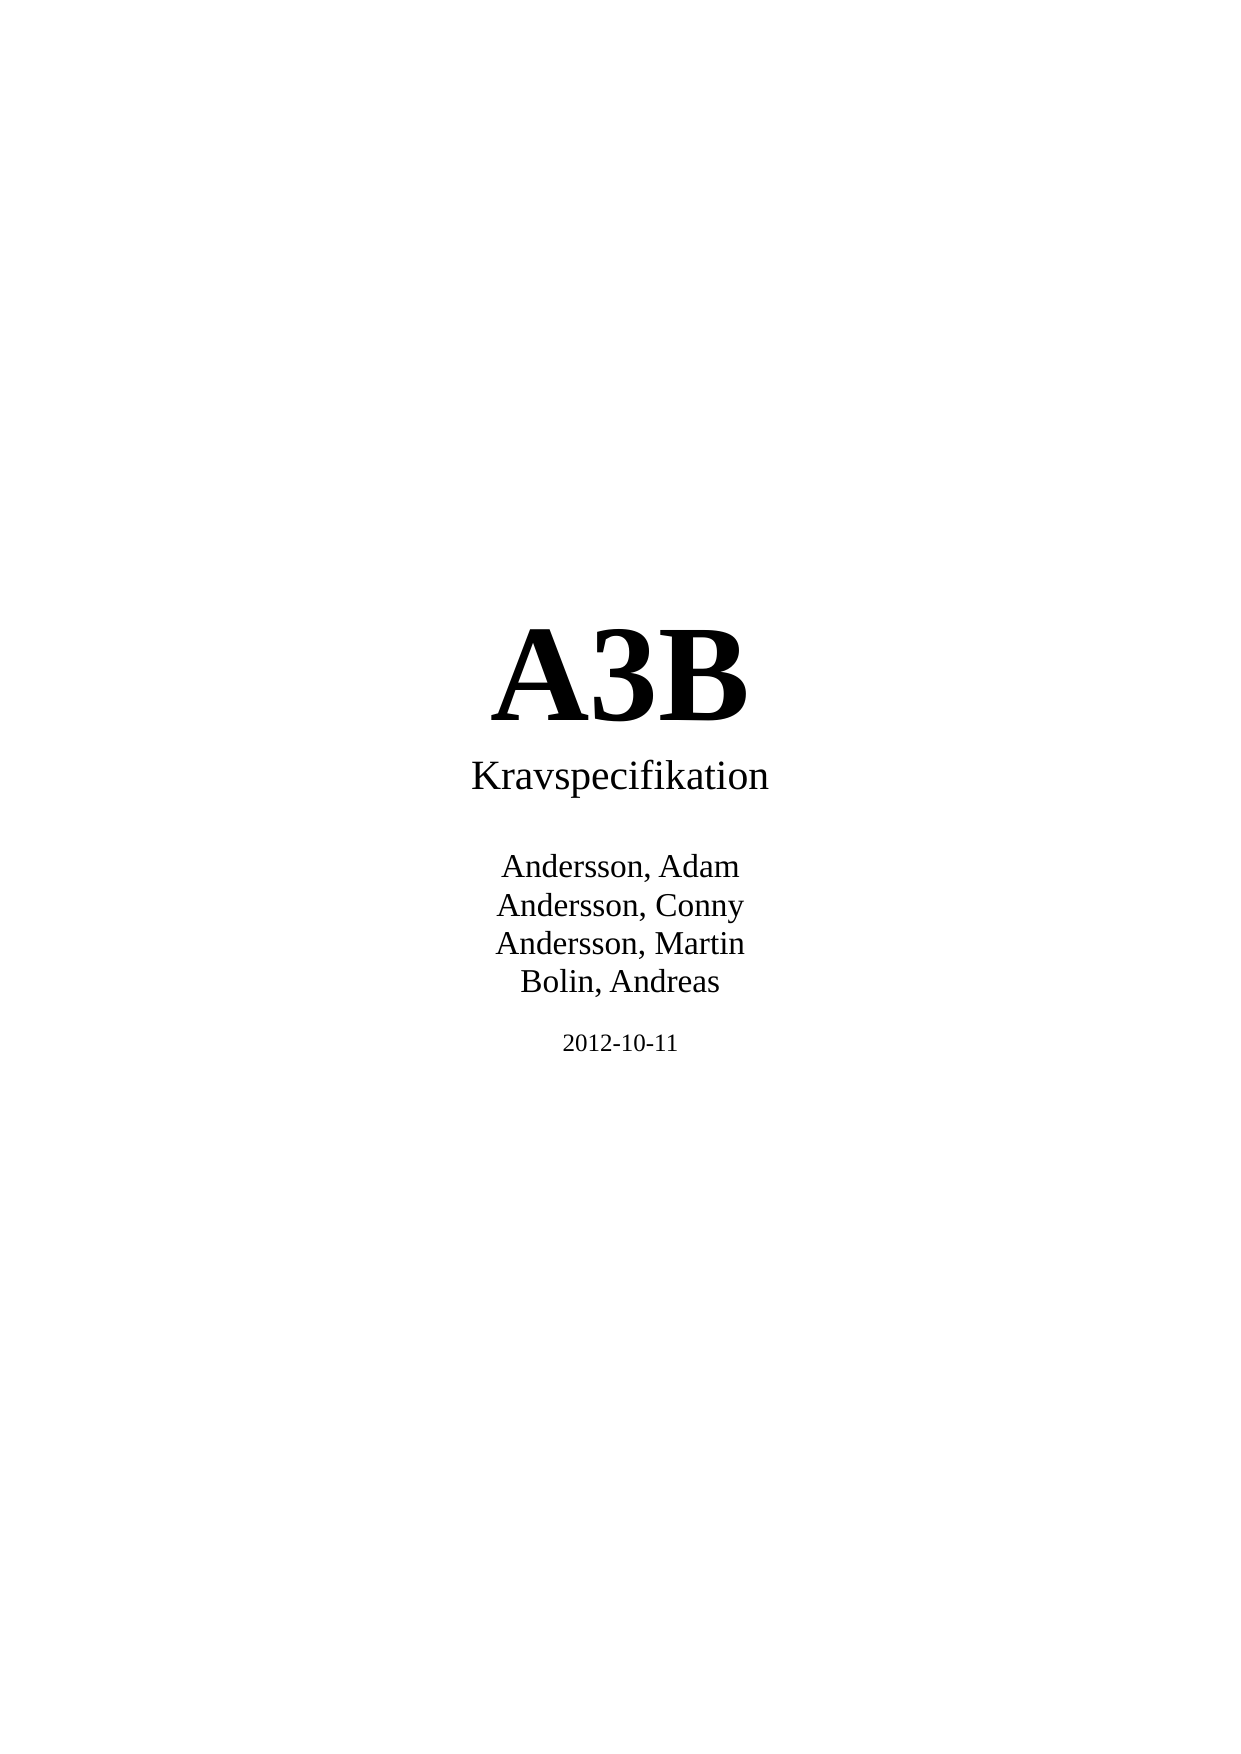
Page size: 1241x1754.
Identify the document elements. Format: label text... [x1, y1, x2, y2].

text A3B [118, 592, 1122, 751]
text Andersson, Conny [118, 885, 1122, 923]
text Bolin, Andreas [118, 961, 1122, 1000]
text Andersson, Martin [118, 923, 1122, 961]
text Andersson, Adam [118, 846, 1122, 885]
text 2012-10-11 [118, 1028, 1122, 1057]
text Kravspecifikation [118, 751, 1122, 798]
